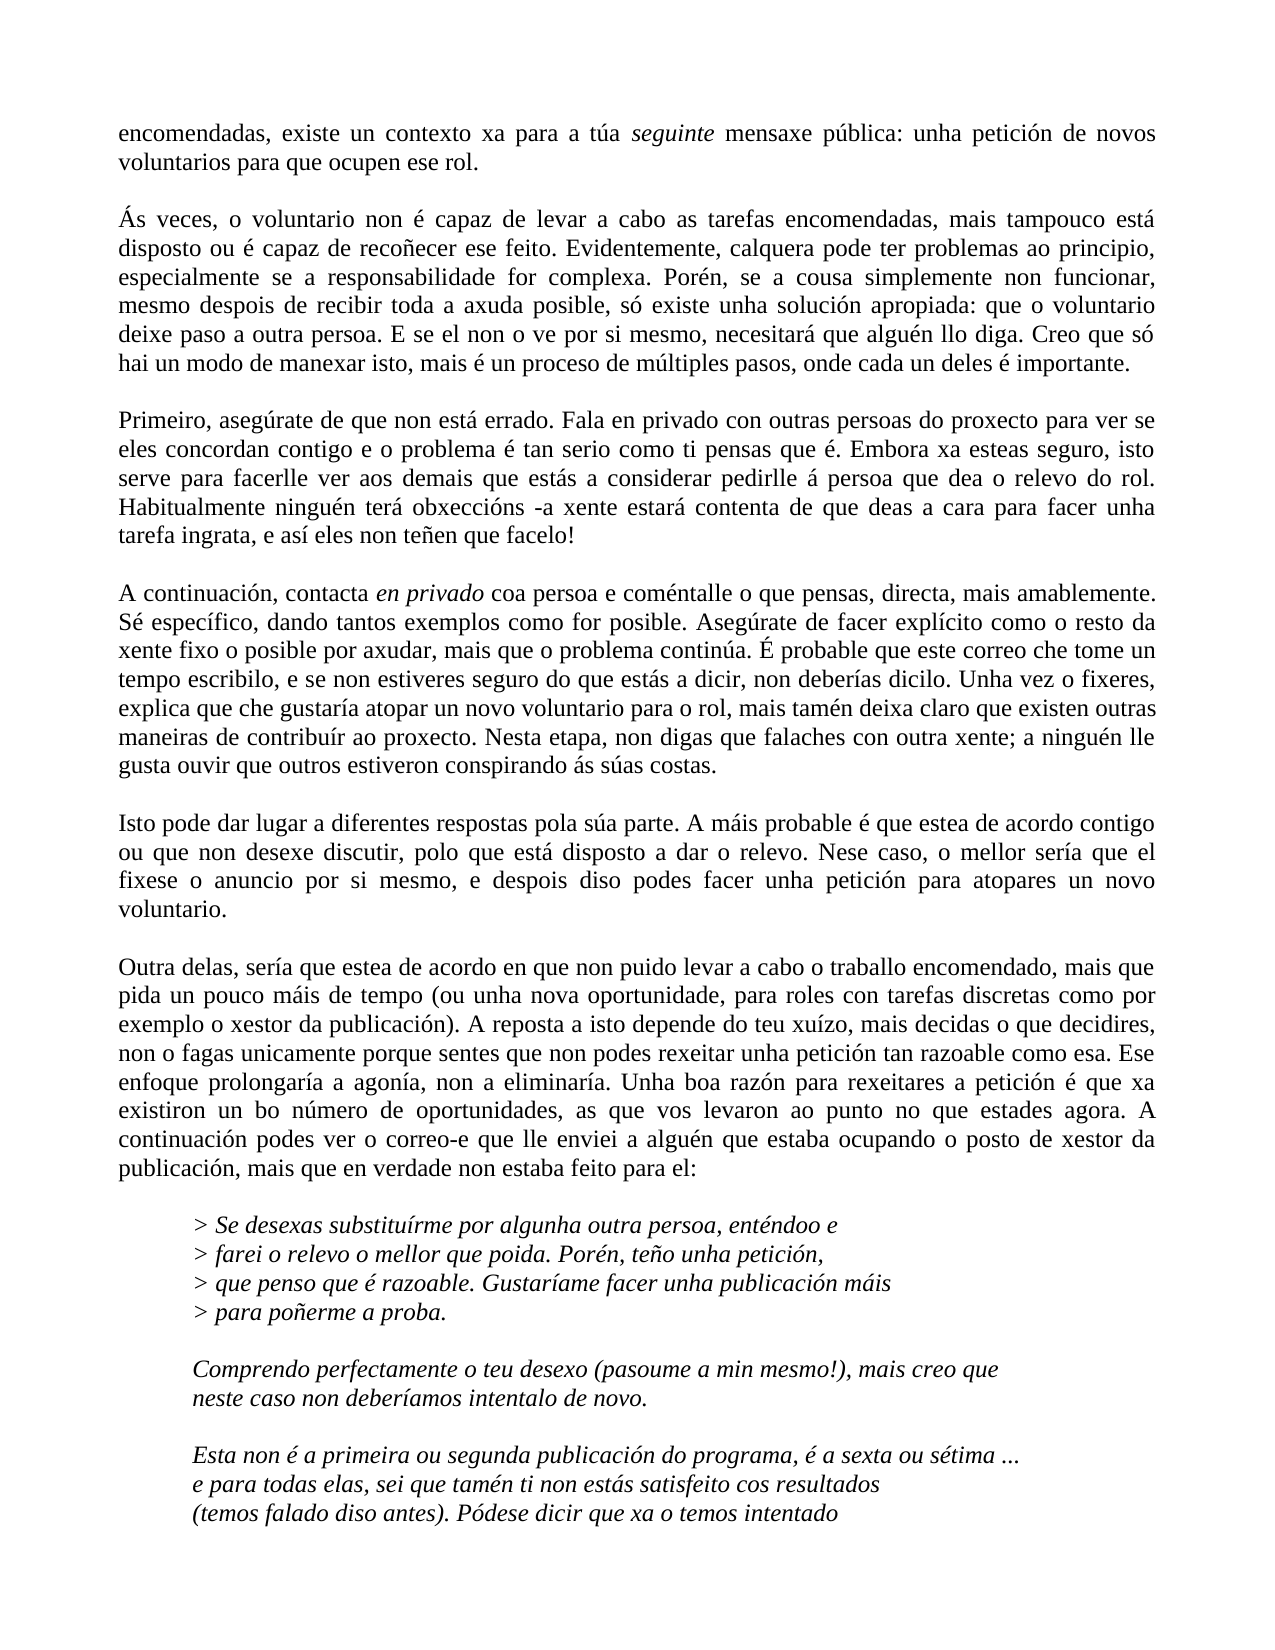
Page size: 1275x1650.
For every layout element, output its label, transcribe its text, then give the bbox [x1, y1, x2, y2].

text Ás veces, o voluntario non é capaz de levar a cabo as tarefas encomendadas, mais tampouco está disposto ou é capaz de recoñecer ese feito. Evidentemente, calquera pode ter problemas ao principio, especialmente se a responsabilidade for complexa. Porén, se a cousa simplemente non funcionar, mesmo despois de recibir toda a axuda posible, só existe unha solución apropiada: que o voluntario deixe paso a outra persoa. E se el non o ve por si mesmo, necesitará que alguén llo diga. Creo que só hai un modo de manexar isto, mais é un proceso de múltiples pasos, onde cada un deles é importante. [118, 204, 1157, 377]
text (temos falado diso antes). Pódese dicir que xa o temos intentado [192, 1498, 1157, 1527]
text neste caso non deberíamos intentalo de novo. [192, 1383, 1157, 1412]
text Outra delas, sería que estea de acordo en que non puido levar a cabo o traballo encomendado, mais que pida un pouco máis de tempo (ou unha nova oportunidade, para roles con tarefas discretas como por exemplo o xestor da publicación). A reposta a isto depende do teu xuízo, mais decidas o que decidires, non o fagas unicamente porque sentes que non podes rexeitar unha petición tan razoable como esa. Ese enfoque prolongaría a agonía, non a eliminaría. Unha boa razón para rexeitares a petición é que xa existiron un bo número de oportunidades, as que vos levaron ao punto no que estades agora. A continuación podes ver o correo-e que lle enviei a alguén que estaba ocupando o posto de xestor da publicación, mais que en verdade non estaba feito para el: [118, 952, 1157, 1182]
text Isto pode dar lugar a diferentes respostas pola súa parte. A máis probable é que estea de acordo contigo ou que non desexe discutir, polo que está disposto a dar o relevo. Nese caso, o mellor sería que el fixese o anuncio por si mesmo, e despois diso podes facer unha petición para atopares un novo voluntario. [118, 808, 1157, 923]
text encomendadas, existe un contexto xa para a túa seguinte mensaxe pública: unha petición de novos voluntarios para que ocupen ese rol. [118, 118, 1157, 176]
text Comprendo perfectamente o teu desexo (pasoume a min mesmo!), mais creo que [192, 1354, 1157, 1383]
text > para poñerme a proba. [192, 1297, 1157, 1326]
text > Se desexas substituírme por algunha outra persoa, enténdoo e [192, 1211, 1157, 1239]
text Primeiro, asegúrate de que non está errado. Fala en privado con outras persoas do proxecto para ver se eles concordan contigo e o problema é tan serio como ti pensas que é. Embora xa esteas seguro, isto serve para facerlle ver aos demais que estás a considerar pedirlle á persoa que dea o relevo do rol. Habitualmente ninguén terá obxeccións -a xente estará contenta de que deas a cara para facer unha tarefa ingrata, e así eles non teñen que facelo! [118, 406, 1157, 549]
text Esta non é a primeira ou segunda publicación do programa, é a sexta ou sétima ... [192, 1441, 1157, 1469]
text > que penso que é razoable. Gustaríame facer unha publicación máis [192, 1268, 1157, 1297]
text > farei o relevo o mellor que poida. Porén, teño unha petición, [192, 1239, 1157, 1268]
text e para todas elas, sei que tamén ti non estás satisfeito cos resultados [192, 1469, 1157, 1498]
text A continuación, contacta en privado coa persoa e coméntalle o que pensas, directa, mais amablemente. Sé específico, dando tantos exemplos como for posible. Asegúrate de facer explícito como o resto da xente fixo o posible por axudar, mais que o problema continúa. É probable que este correo che tome un tempo escribilo, e se non estiveres seguro do que estás a dicir, non deberías dicilo. Unha vez o fixeres, explica que che gustaría atopar un novo voluntario para o rol, mais tamén deixa claro que existen outras maneiras de contribuír ao proxecto. Nesta etapa, non digas que falaches con outra xente; a ninguén lle gusta ouvir que outros estiveron conspirando ás súas costas. [118, 578, 1157, 779]
